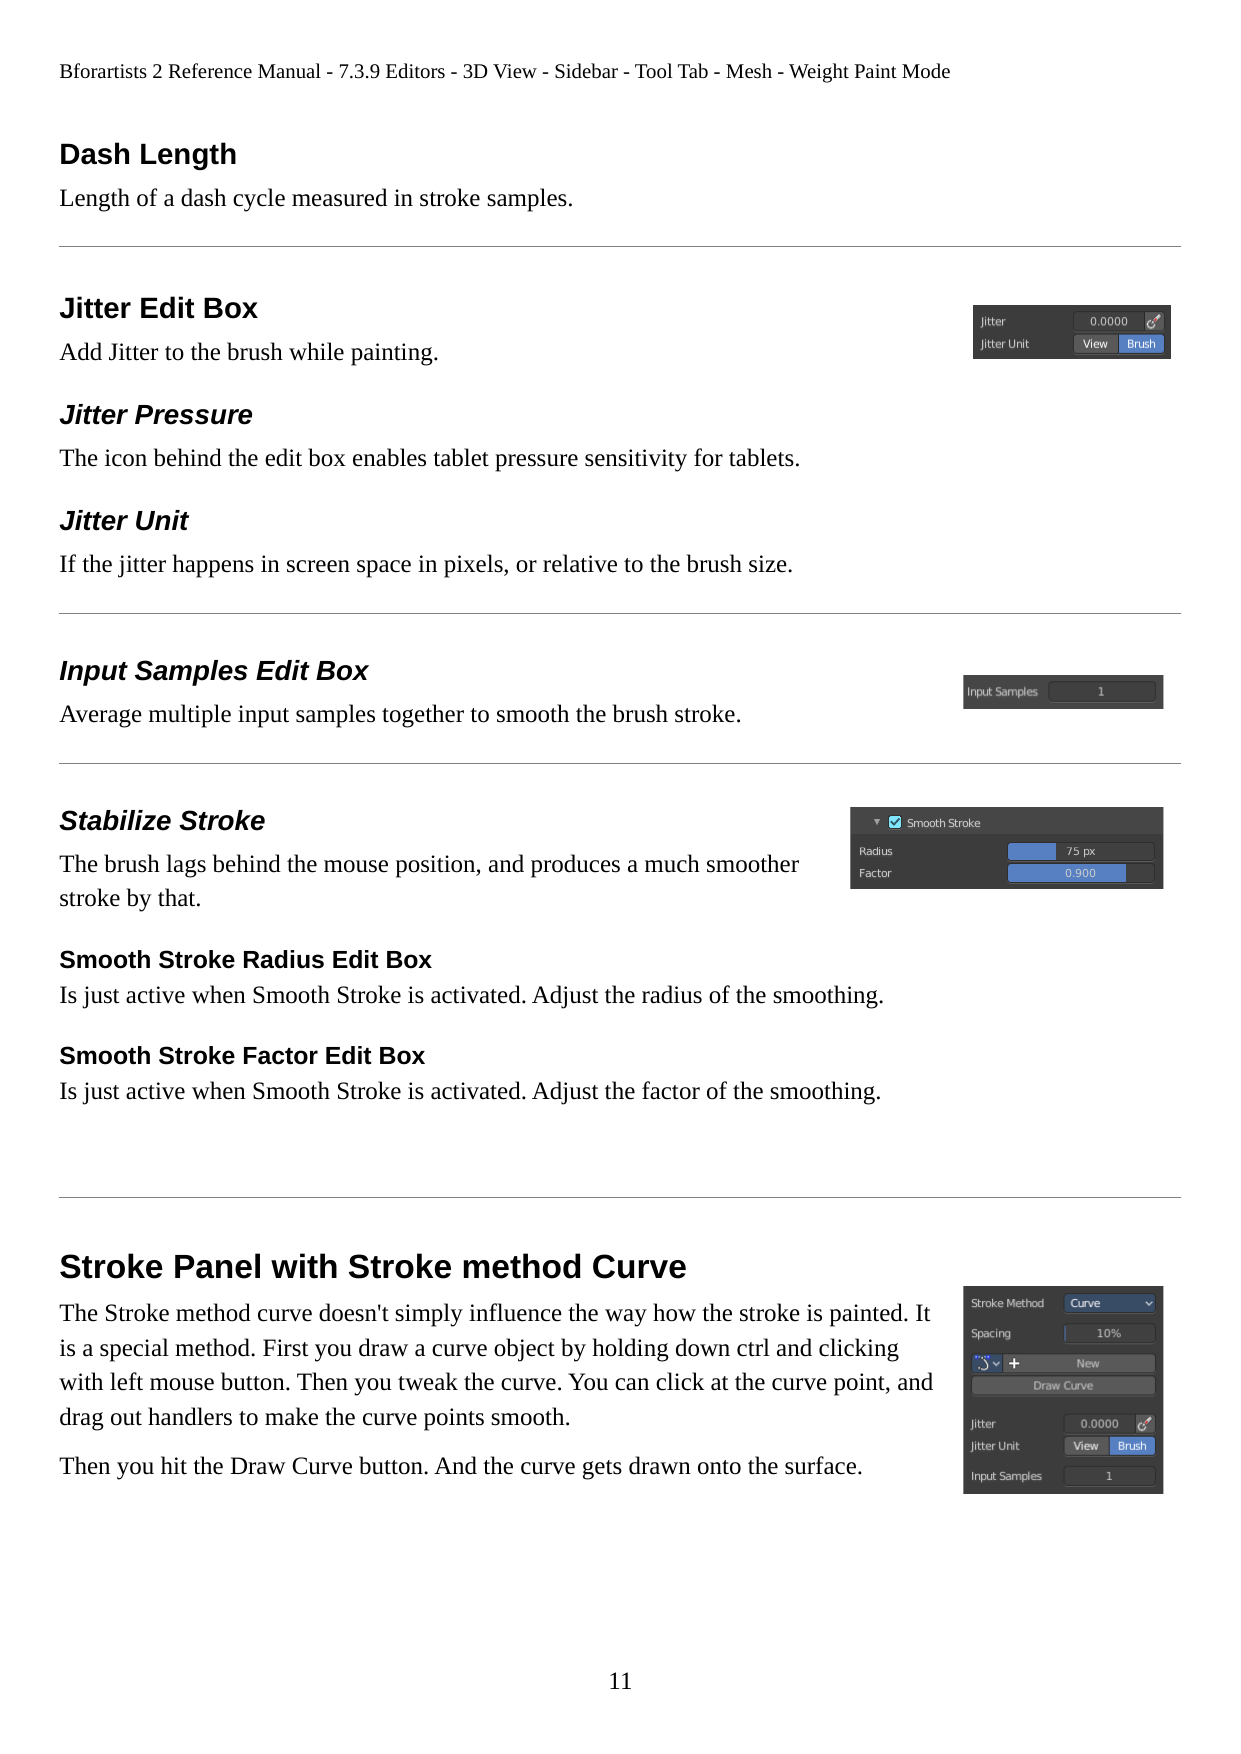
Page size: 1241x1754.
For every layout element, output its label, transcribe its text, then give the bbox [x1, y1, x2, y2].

text Then you hit the Draw Curve button. And the curve gets drawn onto the surface. [59, 1451, 963, 1479]
text The icon behind the edit box enables tablet pressure sensitivity for tablets. [59, 443, 1181, 472]
subtitle Jitter Unit [59, 504, 1181, 536]
subtitle Smooth Stroke Factor Edit Box [59, 1041, 1181, 1070]
text Length of a dash cycle measured in stroke samples. [59, 183, 1181, 212]
picture [963, 675, 1164, 709]
subtitle Stabilize Stroke [59, 805, 1181, 837]
picture [850, 807, 1164, 889]
text Is just active when Smooth Stroke is activated. Adjust the factor of the smoothing. [59, 1076, 1181, 1105]
subtitle Input Samples Edit Box [59, 654, 1181, 686]
subtitle Stroke Panel with Stroke method Curve [59, 1247, 1181, 1286]
subtitle Jitter Pressure [59, 398, 1181, 430]
text The brush lags behind the mouse position, and produces a much smoother stroke by that. [59, 849, 1181, 912]
subtitle Smooth Stroke Radius Edit Box [59, 945, 1181, 974]
picture [973, 305, 1171, 359]
text Add Jitter to the brush while painting. [59, 337, 1181, 366]
text If the jitter happens in screen space in pixels, or relative to the brush size. [59, 549, 1181, 578]
text Average multiple input samples together to smooth the brush stroke. [59, 699, 1181, 728]
subtitle Jitter Edit Box [59, 291, 1181, 324]
subtitle Dash Length [59, 137, 1181, 170]
picture [963, 1286, 1164, 1494]
text Is just active when Smooth Stroke is activated. Adjust the radius of the smoothing. [59, 980, 1181, 1009]
text The Stroke method curve doesn't simply influence the way how the stroke is painted. It is a special method. First you draw a curve object by holding down ctrl and clicking with left mouse button. Then you tweak the curve. You can click at the curve point, and drag out handlers to make the curve points smooth. [59, 1298, 963, 1431]
